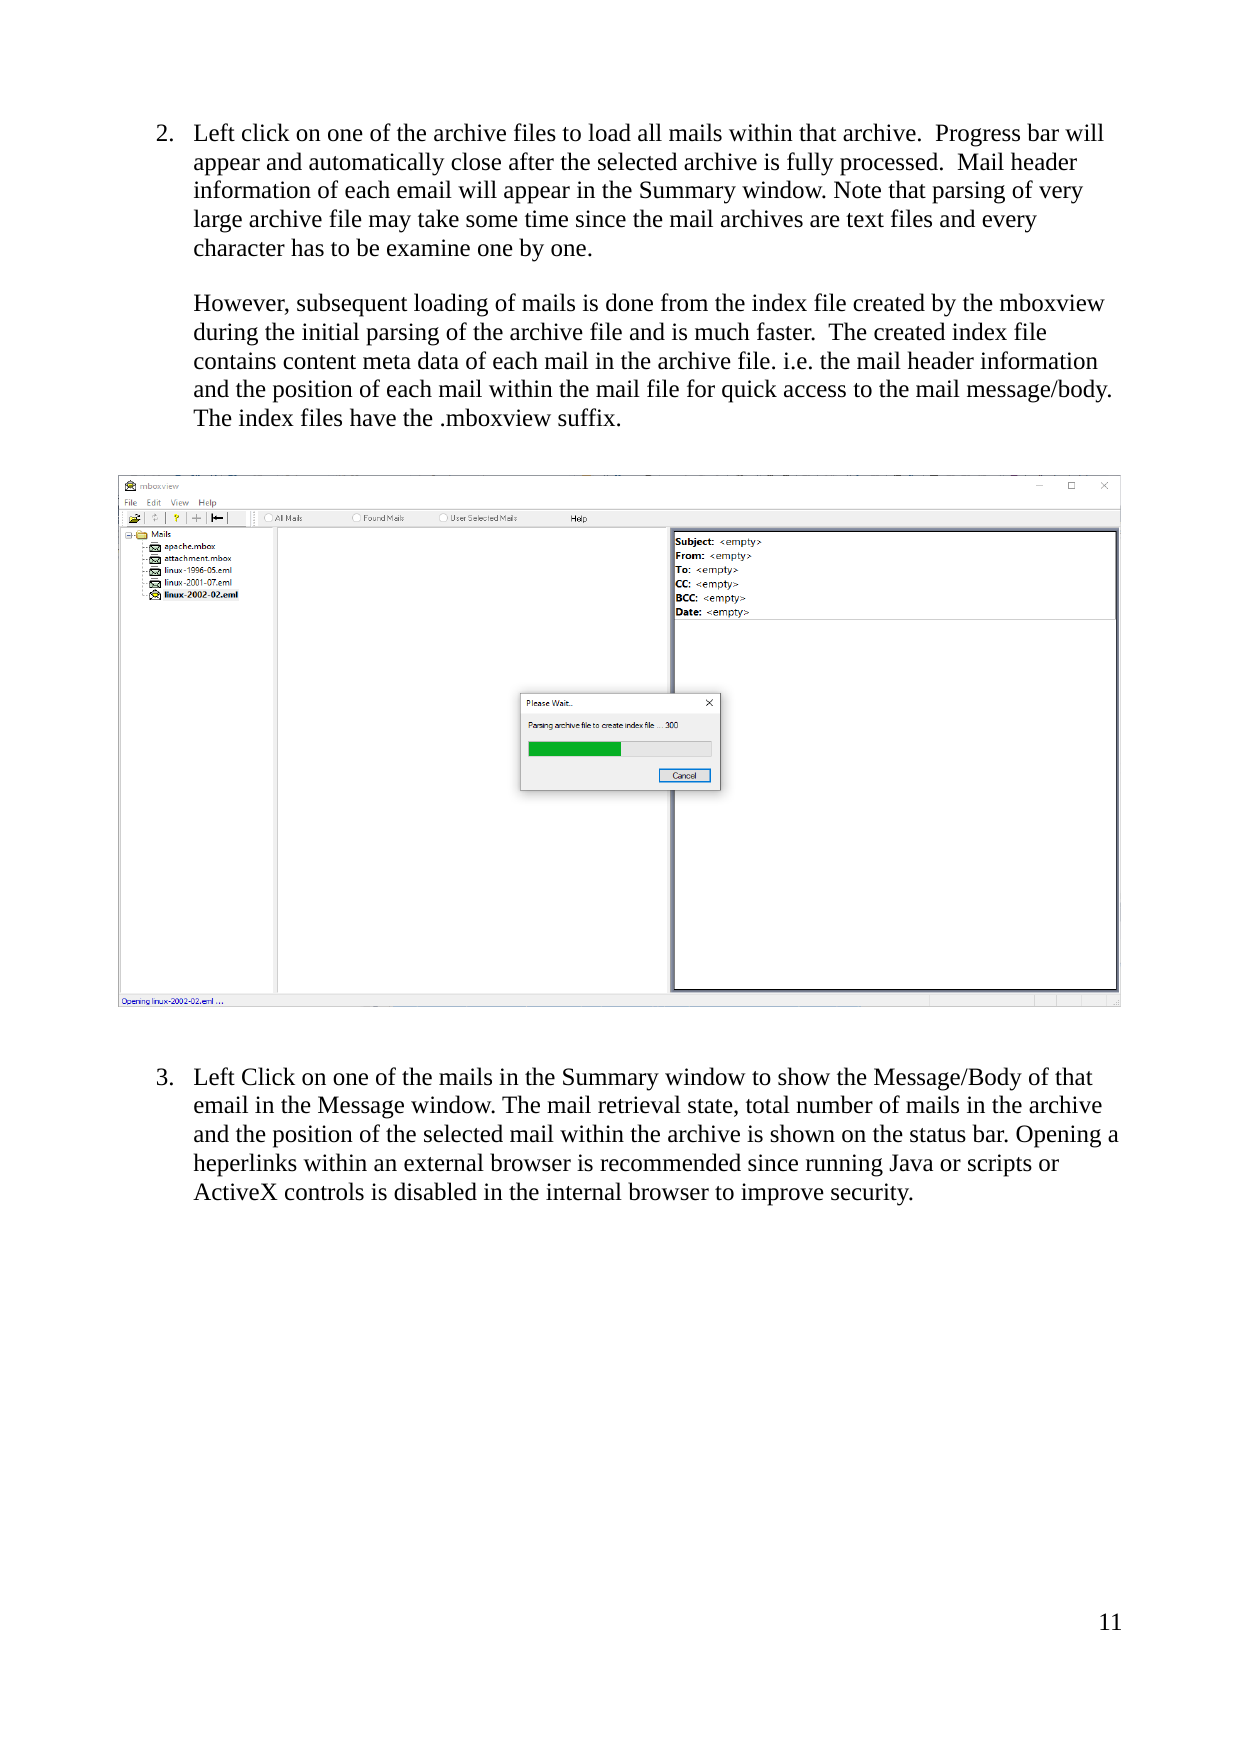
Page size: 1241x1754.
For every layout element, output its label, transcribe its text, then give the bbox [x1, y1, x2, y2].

picture [118, 475, 1121, 1007]
list Left click on one of the archive files to load all mails within that archive. Progress bar will appear and automatically close after the selected archive is fully processed. Mail header information of each email will appear in the Summary window. Note that parsing of very large archive file may take some time since the mail archives are text files and every character has to be examine one by one. [156, 118, 1122, 262]
list Left Click on one of the mails in the Summary window to show the Message/Body of that email in the Message window. The mail retrieval state, total number of mails in the archive and the position of the selected mail within the archive is shown on the status bar. Opening a heperlinks within an external browser is recommended since running Java or scripts or ActiveX controls is disabled in the internal browser to improve security. [156, 1062, 1122, 1205]
list However, subsequent loading of mails is done from the index file created by the mboxview during the initial parsing of the archive file and is much faster. The created index file contains content meta data of each mail in the archive file. i.e. the mail header information and the position of each mail within the mail file for quick access to the mail message/body. The index files have the .mboxview suffix. [156, 288, 1122, 461]
